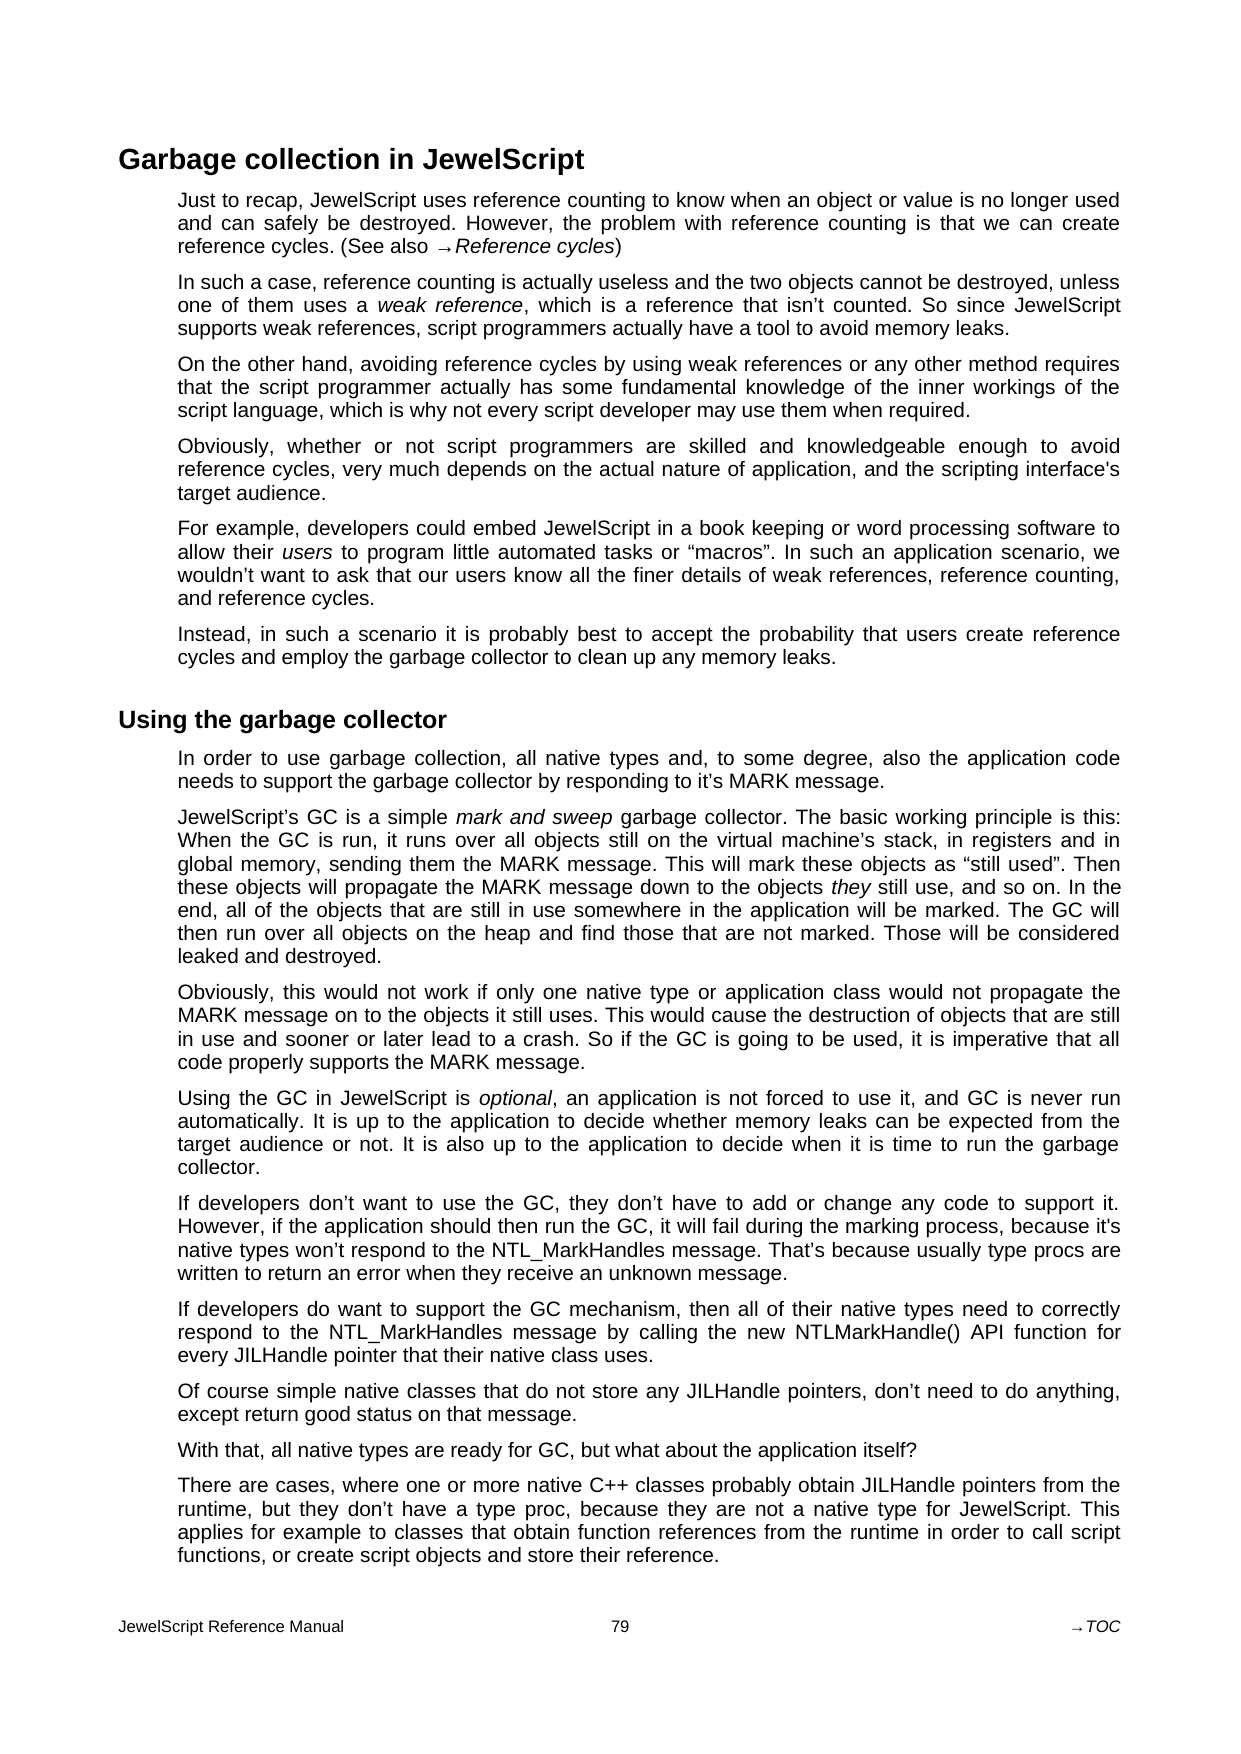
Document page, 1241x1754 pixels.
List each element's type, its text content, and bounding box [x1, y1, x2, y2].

text Using the GC in JewelScript is optional, an application is not forced to use it, and GC is never run automatically. It is up to the application to decide whether memory leaks can be expected from the target audience or not. It is also up to the application to decide when it is time to run the garbage collector. [177, 1086, 1122, 1179]
text If developers do want to support the GC mechanism, then all of their native types need to correctly respond to the NTL_MarkHandles message by calling the new NTLMarkHandle() API function for every JILHandle pointer that their native class uses. [177, 1297, 1122, 1367]
text On the other hand, avoiding reference cycles by using weak references or any other method requires that the script programmer actually has some fundamental knowledge of the inner workings of the script language, which is why not every script developer may use them when required. [177, 353, 1122, 422]
text With that, all native types are ready for GC, but what about the application itself? [177, 1438, 1122, 1461]
text For example, developers could embed JewelScript in a book keeping or word processing software to allow their users to program little automated tasks or “macros”. In such an application scenario, we wouldn’t want to ask that our users know all the finer details of weak references, reference counting, and reference cycles. [177, 517, 1122, 610]
text Instead, in such a scenario it is probably best to accept the probability that users create reference cycles and employ the garbage collector to clean up any memory leaks. [177, 622, 1122, 669]
text Obviously, whether or not script programmers are skilled and knowledgeable enough to avoid reference cycles, very much depends on the actual nature of application, and the scripting interface's target audience. [177, 435, 1122, 504]
text In such a case, reference counting is actually useless and the two objects cannot be destroyed, unless one of them uses a weak reference, which is a reference that isn’t counted. So since JewelScript supports weak references, script programmers actually have a tool to avoid memory leaks. [177, 270, 1122, 340]
text Just to recap, JewelScript uses reference counting to know when an object or value is no longer used and can safely be destroyed. However, the problem with reference counting is that we can create reference cycles. (See also →Reference cycles) [177, 188, 1122, 258]
text If developers don’t want to use the GC, they don’t have to add or change any code to support it. However, if the application should then run the GC, it will fail during the marking process, because it's native types won’t respond to the NTL_MarkHandles message. That’s because usually type procs are written to return an error when they receive an unknown message. [177, 1192, 1122, 1284]
text Obviously, this would not work if only one native type or application class would not propagate the MARK message on to the objects it still uses. This would cause the destruction of objects that are still in use and sooner or later lead to a crash. So if the GC is going to be used, it is imperative that all code properly supports the MARK message. [177, 981, 1122, 1074]
text There are cases, where one or more native C++ classes probably obtain JILHandle pointers from the runtime, but they don’t have a type proc, because they are not a native type for JewelScript. This applies for example to classes that obtain function references from the runtime in order to call script functions, or create script objects and store their reference. [177, 1474, 1122, 1567]
text JewelScript’s GC is a simple mark and sweep garbage collector. The basic working principle is this: When the GC is run, it runs over all objects still on the virtual machine’s stack, in registers and in global memory, sending them the MARK message. This will mark these objects as “still used”. Then these objects will propagate the MARK message down to the objects they still use, and so on. In the end, all of the objects that are still in use somewhere in the application will be marked. The GC will then run over all objects on the heap and find those that are not marked. Those will be considered leaked and destroyed. [177, 806, 1122, 968]
text Of course simple native classes that do not store any JILHandle pointers, don’t need to do anything, except return good status on that message. [177, 1379, 1122, 1426]
subtitle Garbage collection in JewelScript [118, 143, 1122, 176]
subtitle Using the garbage collector [118, 706, 1122, 734]
text In order to use garbage collection, all native types and, to some degree, also the application code needs to support the garbage collector by responding to it’s MARK message. [177, 747, 1122, 793]
